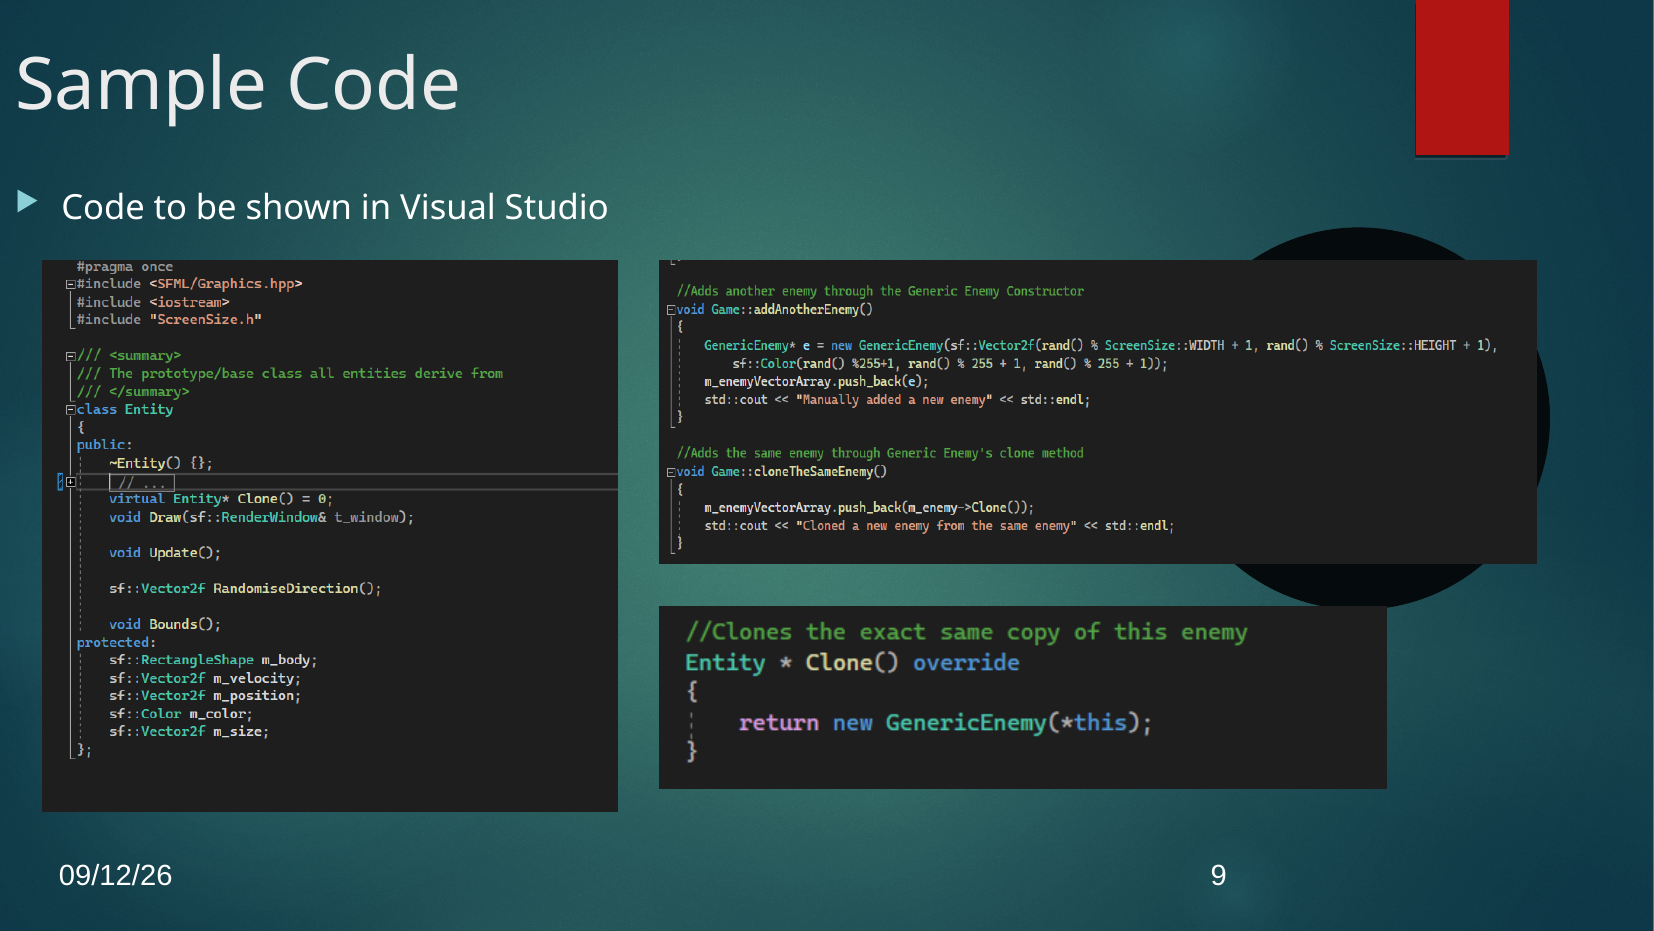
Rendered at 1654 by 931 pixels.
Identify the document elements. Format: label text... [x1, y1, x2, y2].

text_box 17/11/2022 [59, 856, 443, 916]
text_box [1210, 856, 1595, 916]
title Sample Code [0, 29, 1536, 109]
picture [659, 260, 1537, 564]
picture [42, 260, 618, 813]
picture [659, 606, 1387, 789]
list Code to be shown in Visual Studio [0, 177, 1536, 768]
